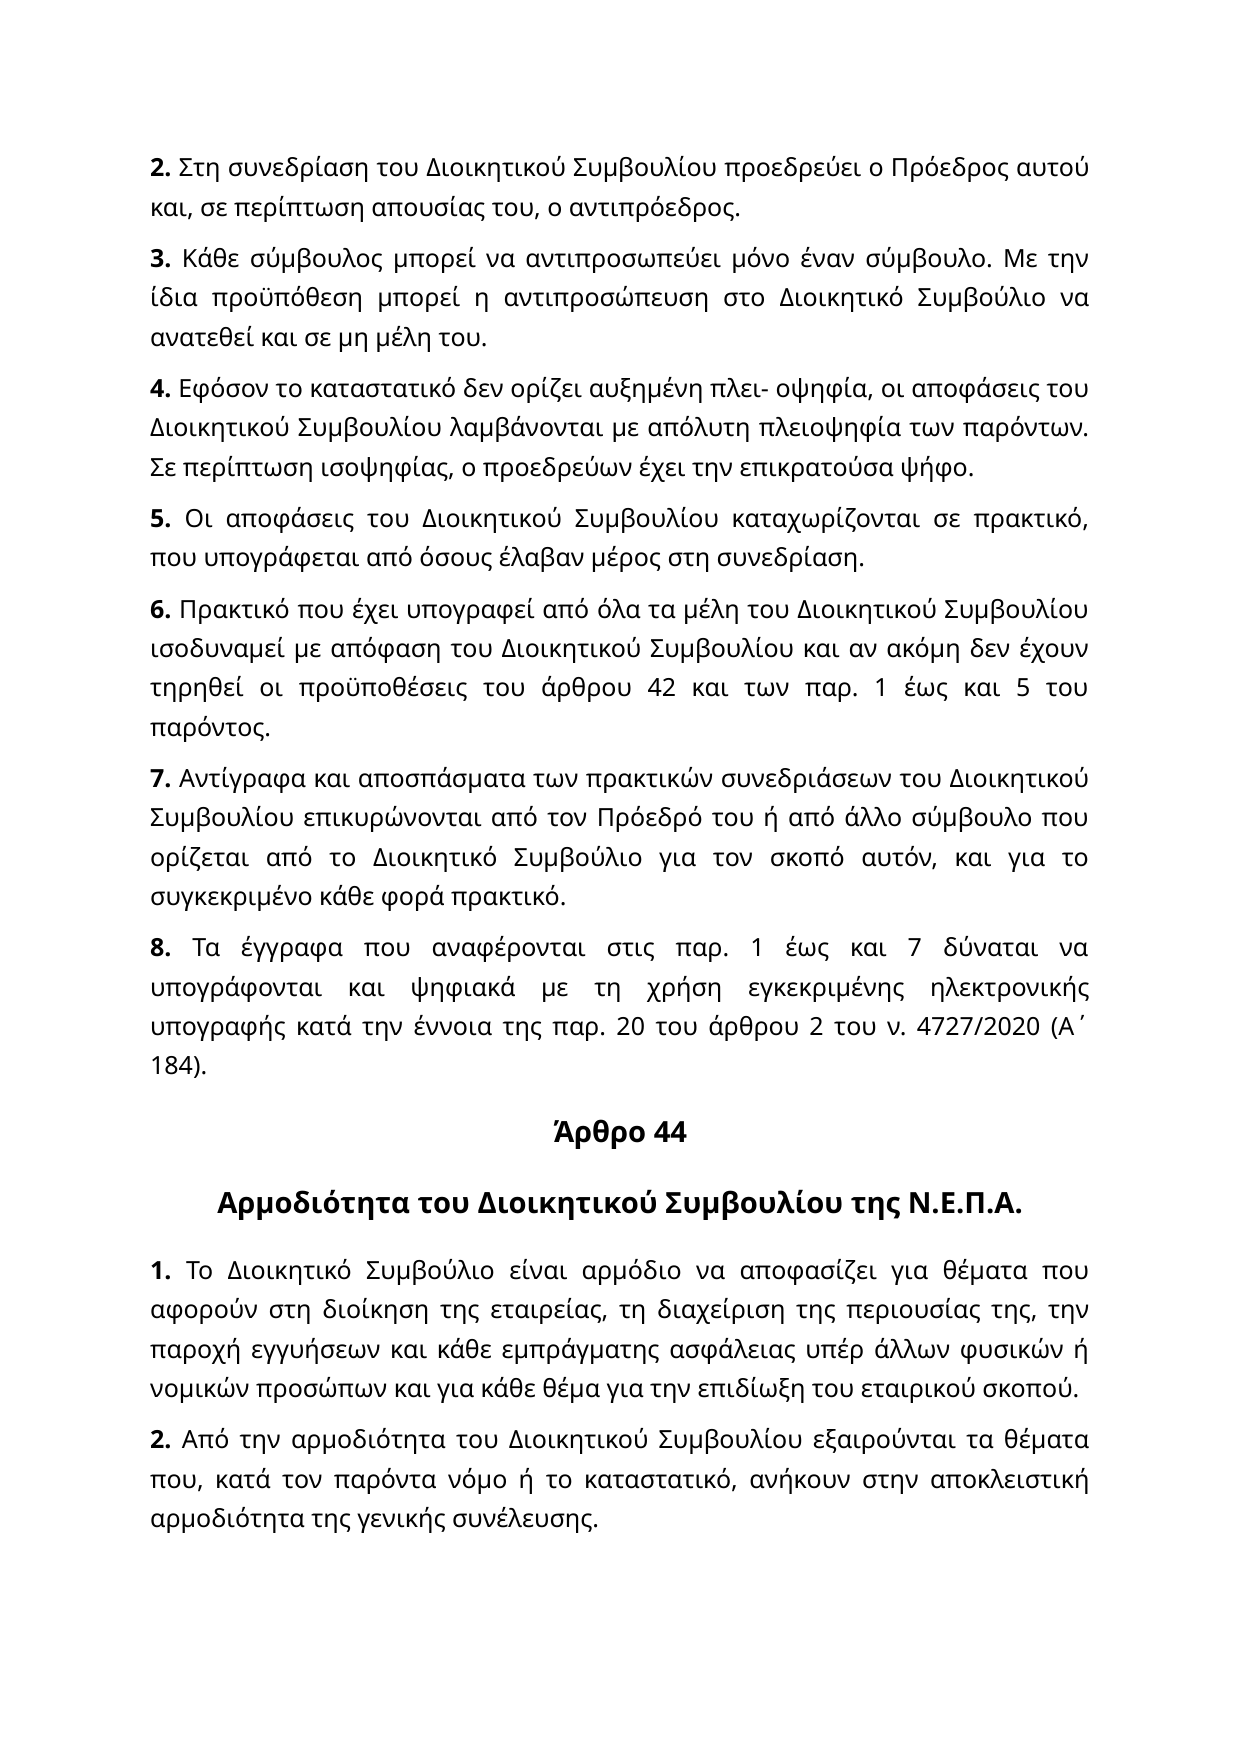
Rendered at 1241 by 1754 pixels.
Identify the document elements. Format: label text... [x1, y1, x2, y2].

text 2. Στη συνεδρίαση του Διοικητικού Συμβουλίου προεδρεύει ο Πρόεδρος αυτού και, σε περίπτωση απουσίας του, ο αντιπρόεδρος. [150, 150, 1090, 223]
text 5. Οι αποφάσεις του Διοικητικού Συμβουλίου καταχωρίζονται σε πρακτικό, που υπογράφεται από όσους έλαβαν μέρος στη συνεδρίαση. [150, 501, 1090, 574]
text 4. Εφόσον το καταστατικό δεν ορίζει αυξημένη πλει- οψηφία, οι αποφάσεις του Διοικητικού Συμβουλίου λαμβάνονται με απόλυτη πλειοψηφία των παρόντων. Σε περίπτωση ισοψηφίας, ο προεδρεύων έχει την επικρατούσα ψήφο. [150, 371, 1090, 483]
subtitle Άρθρο 44 [150, 1112, 1090, 1151]
text 3. Κάθε σύμβουλος μπορεί να αντιπροσωπεύει μόνο έναν σύμβουλο. Με την ίδια προϋπόθεση μπορεί η αντιπροσώπευση στο Διοικητικό Συμβούλιο να ανατεθεί και σε μη μέλη του. [150, 241, 1090, 353]
text 8. Τα έγγραφα που αναφέρονται στις παρ. 1 έως και 7 δύναται να υπογράφονται και ψηφιακά με τη χρήση εγκεκριμένης ηλεκτρονικής υπογραφής κατά την έννοια της παρ. 20 του άρθρου 2 του ν. 4727/2020 (Α΄ 184). [150, 930, 1090, 1082]
text 1. Το Διοικητικό Συμβούλιο είναι αρμόδιο να αποφασίζει για θέματα που αφορούν στη διοίκηση της εταιρείας, τη διαχείριση της περιουσίας της, την παροχή εγγυήσεων και κάθε εμπράγματης ασφάλειας υπέρ άλλων φυσικών ή νομικών προσώπων και για κάθε θέμα για την επιδίωξη του εταιρικού σκοπού. [150, 1253, 1090, 1404]
text 2. Από την αρμοδιότητα του Διοικητικού Συμβουλίου εξαιρούνται τα θέματα που, κατά τον παρόντα νόμο ή το καταστατικό, ανήκουν στην αποκλειστική αρμοδιότητα της γενικής συνέλευσης. [150, 1422, 1090, 1534]
text 7. Αντίγραφα και αποσπάσματα των πρακτικών συνεδριάσεων του Διοικητικού Συμβουλίου επικυρώνονται από τον Πρόεδρό του ή από άλλο σύμβουλο που ορίζεται από το Διοικητικό Συμβούλιο για τον σκοπό αυτόν, και για το συγκεκριμένο κάθε φορά πρακτικό. [150, 761, 1090, 912]
text 6. Πρακτικό που έχει υπογραφεί από όλα τα μέλη του Διοικητικού Συμβουλίου ισοδυναμεί με απόφαση του Διοικητικού Συμβουλίου και αν ακόμη δεν έχουν τηρηθεί οι προϋποθέσεις του άρθρου 42 και των παρ. 1 έως και 5 του παρόντος. [150, 592, 1090, 743]
subtitle Αρμοδιότητα του Διοικητικού Συμβουλίου της Ν.Ε.Π.Α. [150, 1182, 1090, 1222]
